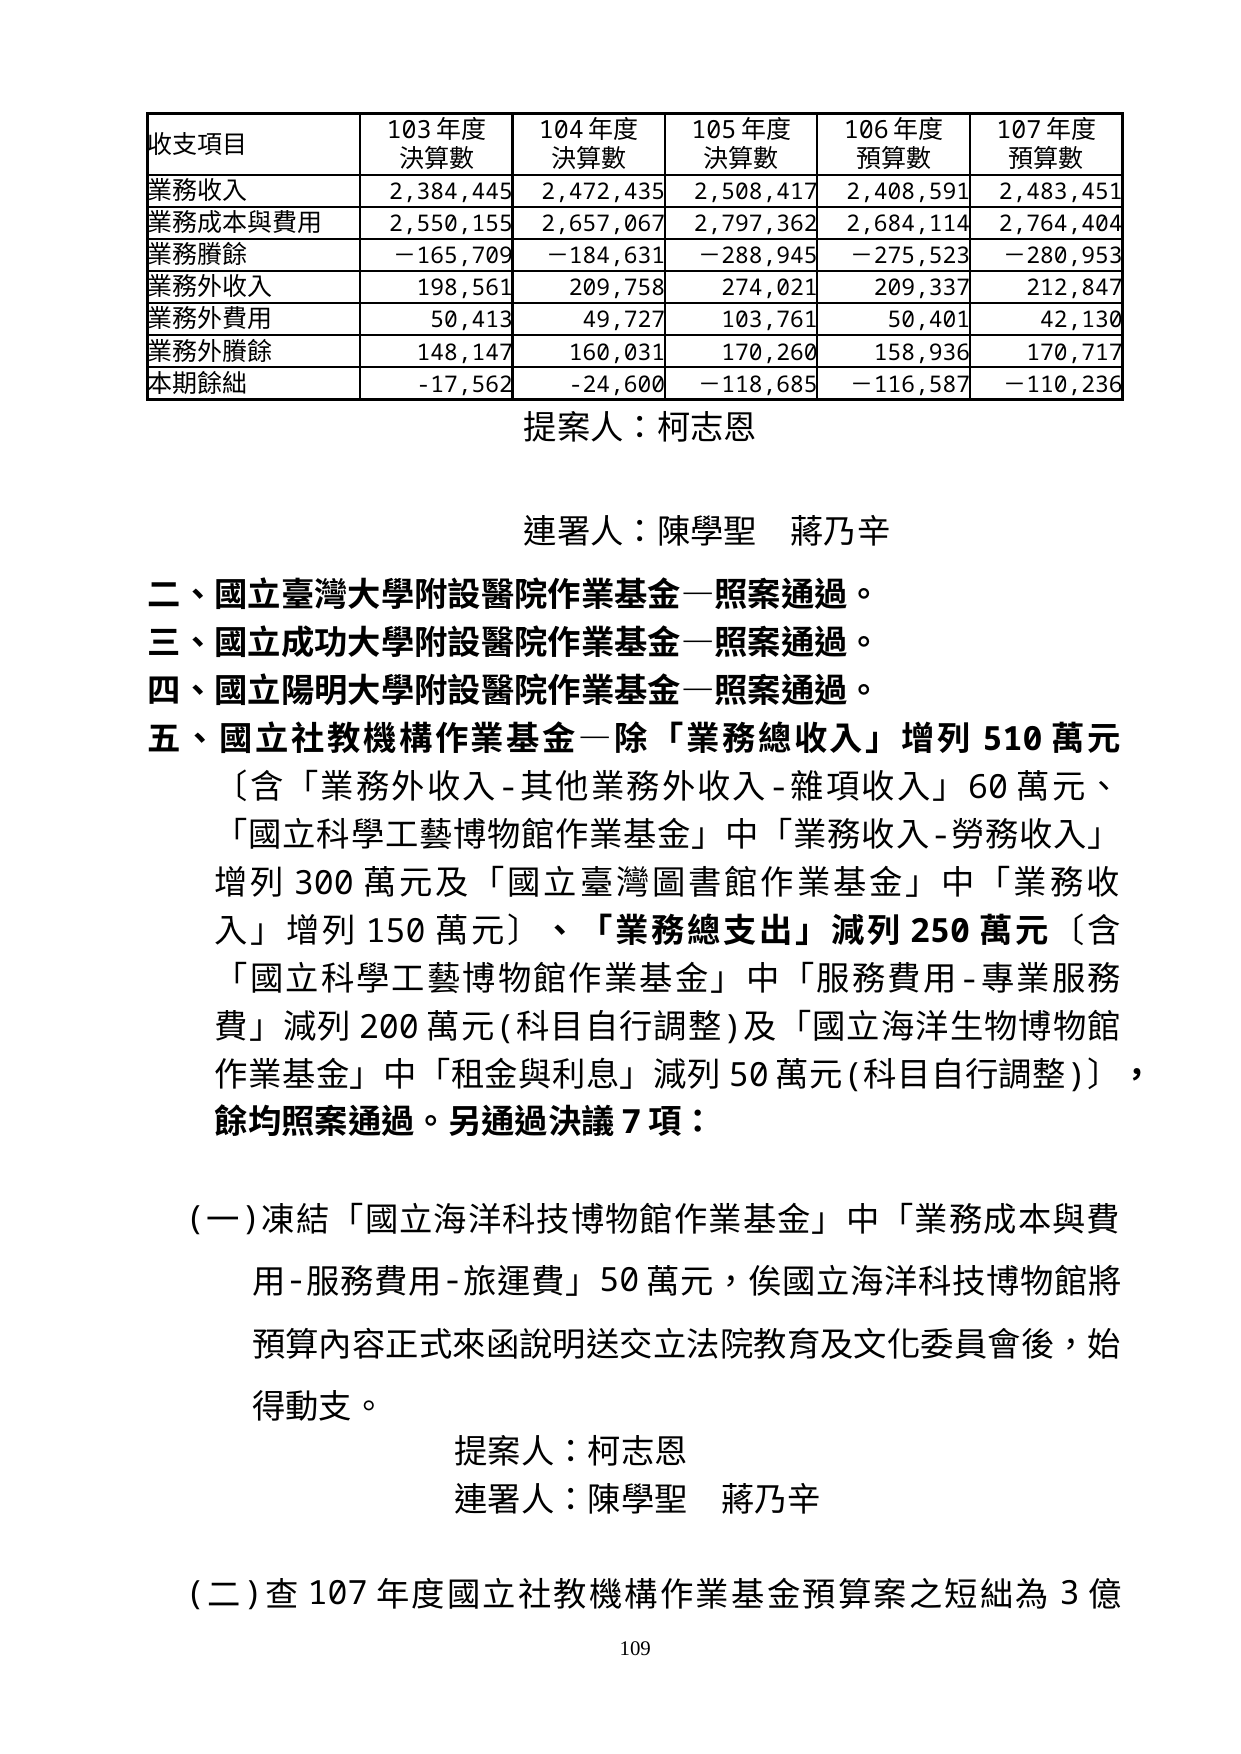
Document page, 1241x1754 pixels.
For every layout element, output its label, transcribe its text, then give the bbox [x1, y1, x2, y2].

table_header 106年度 預算數 [818, 115, 969, 174]
table_cell －288,945 [666, 240, 816, 270]
table_cell －275,523 [818, 240, 969, 270]
table_cell 212,847 [971, 272, 1121, 302]
table_header 107年度 預算數 [971, 115, 1121, 174]
table_cell －116,587 [818, 368, 969, 398]
table_cell 2,797,362 [666, 208, 816, 238]
table_cell 2,508,417 [666, 176, 816, 206]
table_header 103年度 決算數 [361, 115, 511, 174]
table_cell 業務成本與費用 [149, 208, 359, 238]
text 二、國立臺灣大學附設醫院作業基金—照案通過。 [148, 568, 1121, 616]
table_cell 2,657,067 [514, 208, 664, 238]
table_header 105年度 決算數 [666, 115, 816, 174]
text (二)查107年度國立社教機構作業基金預算案之短絀為3億 [185, 1550, 1122, 1612]
table_cell 業務外收入 [149, 272, 359, 302]
table_cell -17,562 [361, 368, 511, 398]
table_header 收支項目 [149, 115, 359, 174]
table_cell －280,953 [971, 240, 1121, 270]
table_cell 274,021 [666, 272, 816, 302]
table_cell 160,031 [514, 336, 664, 366]
table_header 104年度 決算數 [514, 115, 664, 174]
text (一)凍結「國立海洋科技博物館作業基金」中「業務成本與費用-服務費用-旅運費」50萬元，俟國立海洋科技博物館將預算內容正式來函說明送交立法院教育及文化委員會後，始得動支。 [185, 1175, 1122, 1425]
table_cell 170,717 [971, 336, 1121, 366]
table_cell 50,401 [818, 304, 969, 334]
table_cell 2,408,591 [818, 176, 969, 206]
text 三、國立成功大學附設醫院作業基金—照案通過。 [148, 616, 1121, 664]
table_cell 198,561 [361, 272, 511, 302]
text 連署人：陳學聖 蔣乃辛 [244, 487, 1122, 550]
table_cell －118,685 [666, 368, 816, 398]
table_cell 2,384,445 [361, 176, 511, 206]
table_cell 業務賸餘 [149, 240, 359, 270]
table_cell 2,483,451 [971, 176, 1121, 206]
table_cell 2,764,404 [971, 208, 1121, 238]
table_cell 50,413 [361, 304, 511, 334]
table_cell 209,337 [818, 272, 969, 302]
text 四、國立陽明大學附設醫院作業基金—照案通過。 [148, 664, 1121, 712]
table_cell -24,600 [514, 368, 664, 398]
table_cell 158,936 [818, 336, 969, 366]
table_cell 42,130 [971, 304, 1121, 334]
table_cell －165,709 [361, 240, 511, 270]
table_cell 業務收入 [149, 176, 359, 206]
table_cell 業務外費用 [149, 304, 359, 334]
table_cell 2,472,435 [514, 176, 664, 206]
table_cell －110,236 [971, 368, 1121, 398]
table_cell 103,761 [666, 304, 816, 334]
text 提案人：柯志恩 [148, 1425, 1122, 1473]
text 連署人：陳學聖 蔣乃辛 [148, 1473, 1122, 1521]
table_cell 2,684,114 [818, 208, 969, 238]
table_cell 本期餘絀 [149, 368, 359, 398]
table_cell 2,550,155 [361, 208, 511, 238]
text 五、國立社教機構作業基金—除「業務總收入」增列510萬元〔含「業務外收入-其他業務外收入-雜項收入」60萬元、「國立科學工藝博物館作業基金」中「業務收入-勞務收入」增列300萬元及「國立臺灣圖書館作業基金」中「業務收入」增列150萬元〕、「業務總支出」減列250萬元〔含「國立科學工藝博物館作業基金」中「服務費用-專業服務費」減列200萬元(科目自行調整)及「國立海洋生物博物館作業基金」中「租金與利息」減列50萬元(科目自行調整)〕，餘均照案通過。另通過決議7項： [148, 712, 1121, 1143]
text 提案人：柯志恩 [244, 401, 1122, 449]
table_cell 業務外賸餘 [149, 336, 359, 366]
table_cell 170,260 [666, 336, 816, 366]
table_cell －184,631 [514, 240, 664, 270]
table_cell 148,147 [361, 336, 511, 366]
table_cell 209,758 [514, 272, 664, 302]
table_cell 49,727 [514, 304, 664, 334]
